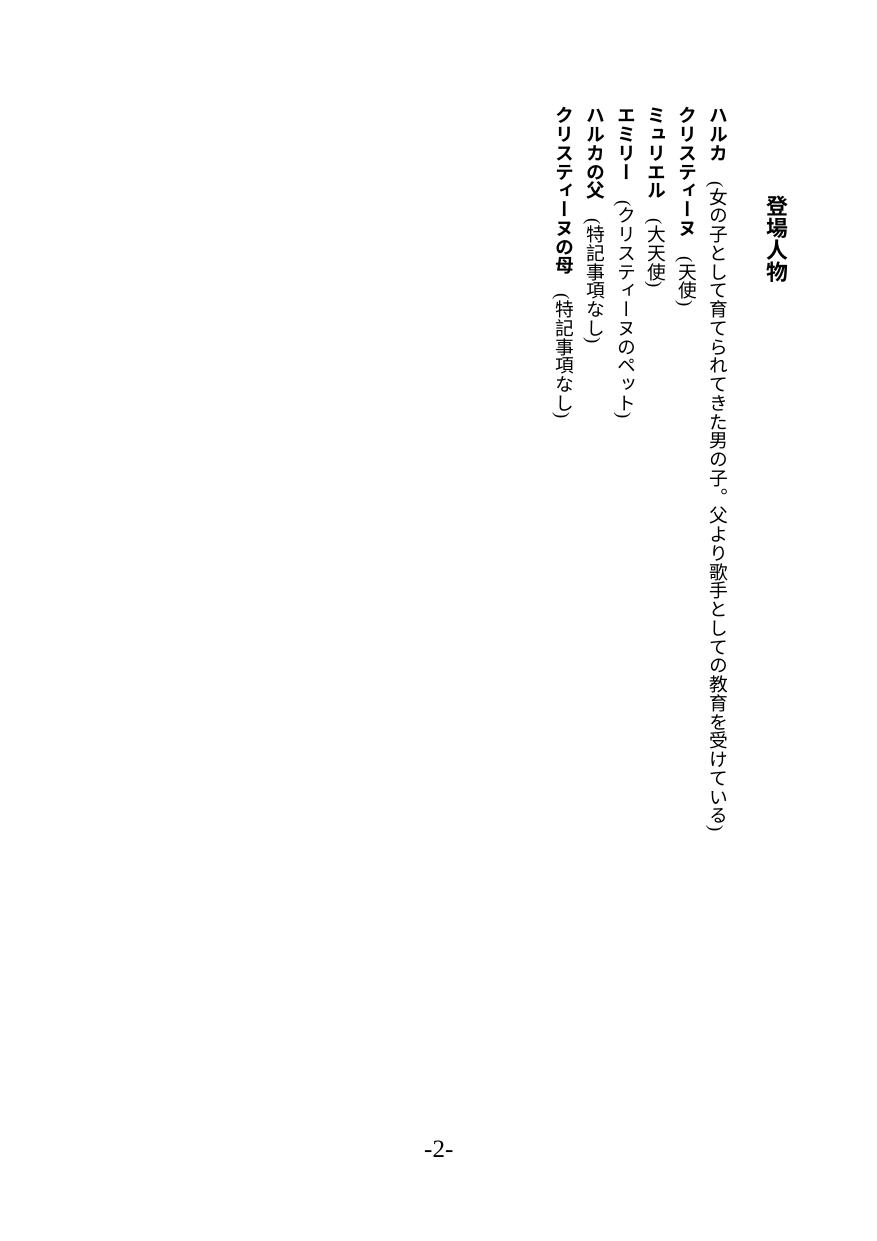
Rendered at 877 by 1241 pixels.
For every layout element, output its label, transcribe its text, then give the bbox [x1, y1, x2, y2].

text エミリー (クリスティーヌのペット) [609, 106, 640, 1134]
text ハルカ (女の子として育てられてきた男の子。父より歌手としての教育を受けている) [701, 106, 732, 1134]
text クリスティーヌ (天使) [671, 106, 701, 1134]
text クリスティーヌの母 (特記事項なし) [548, 106, 578, 1134]
title 登場人物 [763, 195, 788, 1134]
text ハルカの父 (特記事項なし) [578, 106, 609, 1134]
text ミュリエル (大天使) [640, 106, 671, 1134]
